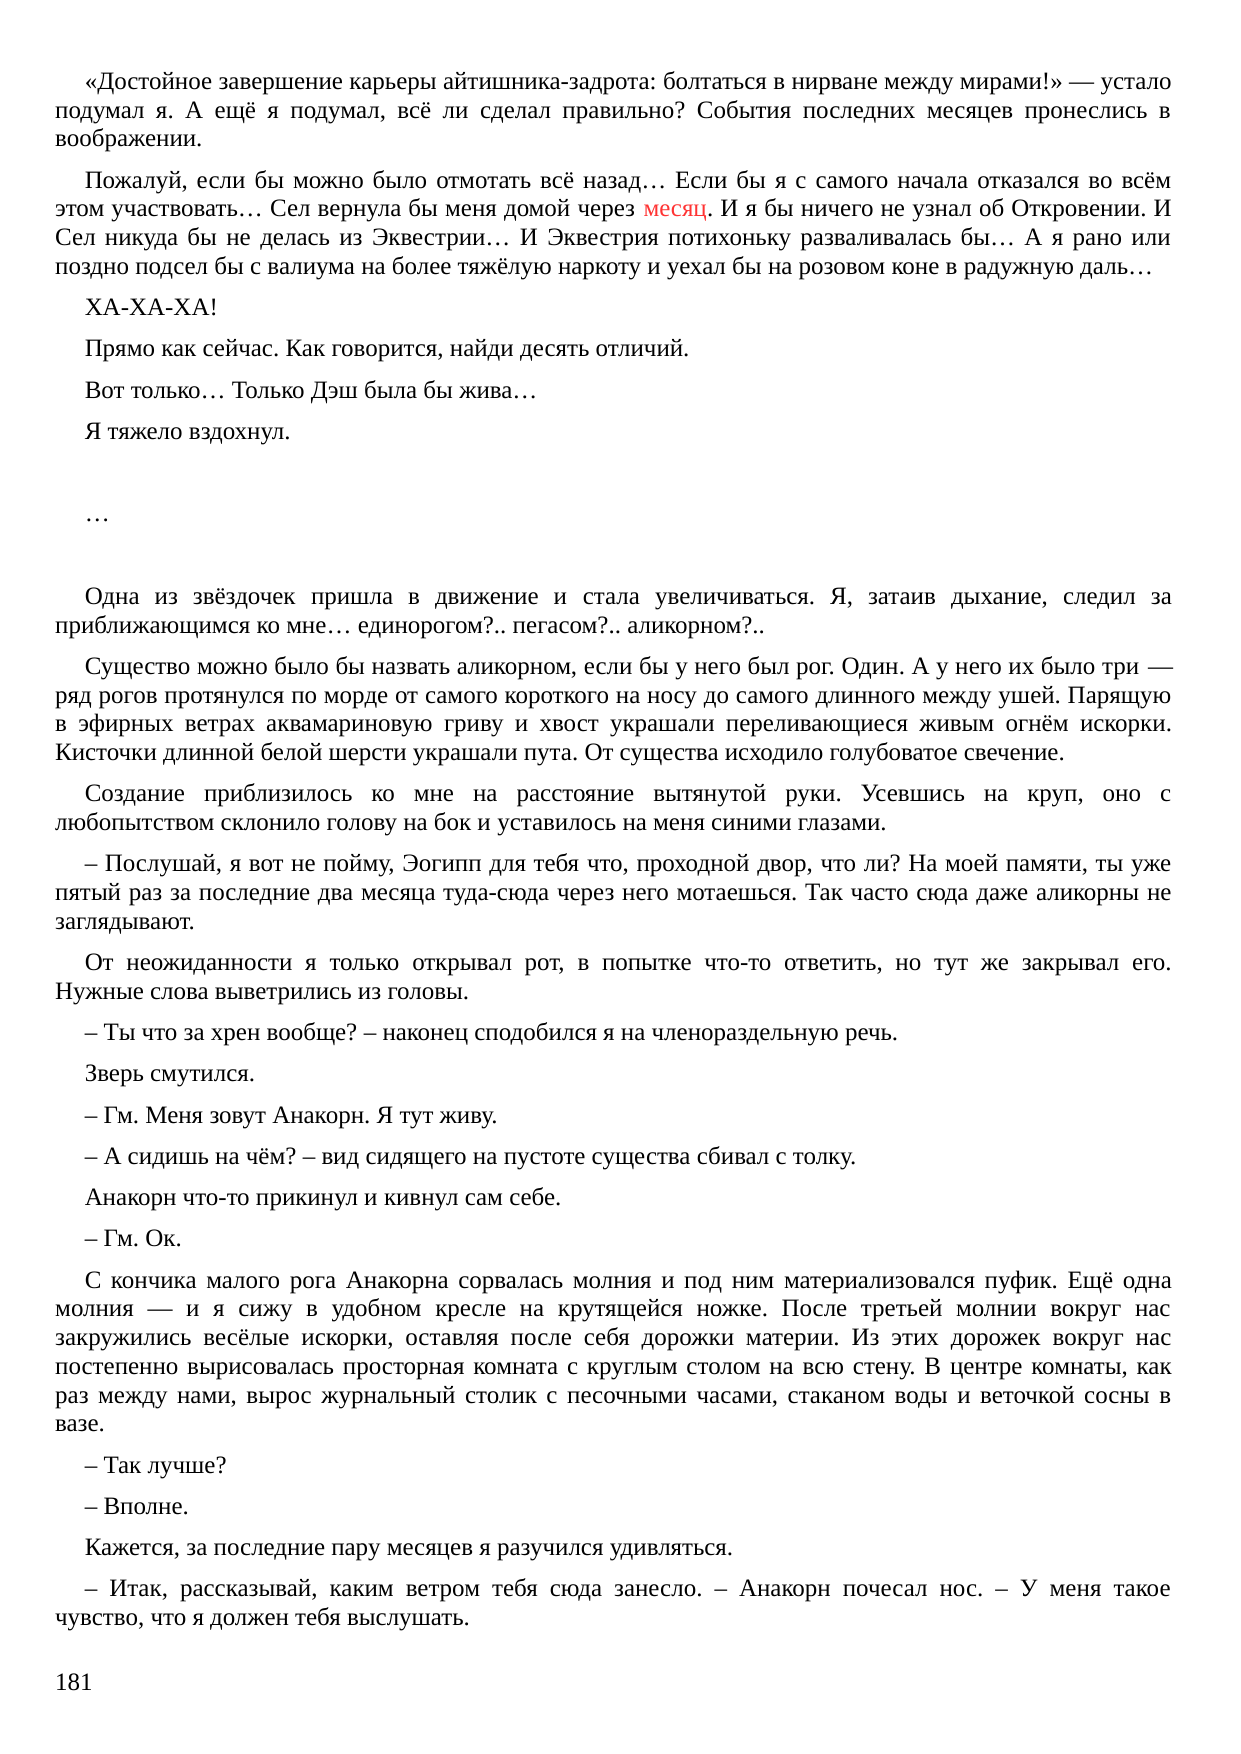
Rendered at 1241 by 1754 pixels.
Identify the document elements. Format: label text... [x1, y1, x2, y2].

text «Достойное завершение карьеры айтишника-задрота: болтаться в нирване между мирами!» — устало подумал я. А ещё я подумал, всё ли сделал правильно? События последних месяцев пронеслись в воображении. [55, 66, 1173, 152]
text – Ты что за хрен вообще? – наконец сподобился я на членораздельную речь. [55, 1017, 1173, 1046]
text – Вполне. [55, 1491, 1173, 1520]
text – Послушай, я вот не пойму, Эогипп для тебя что, проходной двор, что ли? На моей памяти, ты уже пятый раз за последние два месяца туда-сюда через него мотаешься. Так часто сюда даже аликорны не заглядывают. [55, 848, 1173, 935]
text … [55, 498, 1173, 527]
text – А сидишь на чём? – вид сидящего на пустоте существа сбивал с толку. [55, 1141, 1173, 1170]
text Прямо как сейчас. Как говорится, найди десять отличий. [55, 333, 1173, 362]
text – Так лучше? [55, 1450, 1173, 1478]
text – Гм. Меня зовут Анакорн. Я тут живу. [55, 1100, 1173, 1128]
text Создание приблизилось ко мне на расстояние вытянутой руки. Усевшись на круп, оно с любопытством склонило голову на бок и уставилось на меня синими глазами. [55, 778, 1173, 836]
text Анакорн что-то прикинул и кивнул сам себе. [55, 1182, 1173, 1211]
text Я тяжело вздохнул. [55, 416, 1173, 445]
text ХА-ХА-ХА! [55, 292, 1173, 321]
text С кончика малого рога Анакорна сорвалась молния и под ним материализовался пуфик. Ещё одна молния — и я сижу в удобном кресле на крутящейся ножке. После третьей молнии вокруг нас закружились весёлые искорки, оставляя после себя дорожки материи. Из этих дорожек вокруг нас постепенно вырисовалась просторная комната с круглым столом на всю стену. В центре комнаты, как раз между нами, вырос журнальный столик с песочными часами, стаканом воды и веточкой сосны в вазе. [55, 1265, 1173, 1437]
text Зверь смутился. [55, 1058, 1173, 1087]
text – Итак, рассказывай, каким ветром тебя сюда занесло. – Анакорн почесал нос. – У меня такое чувство, что я должен тебя выслушать. [55, 1573, 1173, 1631]
text Пожалуй, если бы можно было отмотать всё назад… Если бы я с самого начала отказался во всём этом участвовать… Сел вернула бы меня домой через месяц. И я бы ничего не узнал об Откровении. И Сел никуда бы не делась из Эквестрии… И Эквестрия потихоньку разваливалась бы… А я рано или поздно подсел бы с валиума на более тяжёлую наркоту и уехал бы на розовом коне в радужную даль… [55, 165, 1173, 280]
text – Гм. Ок. [55, 1223, 1173, 1252]
text От неожиданности я только открывал рот, в попытке что-то ответить, но тут же закрывал его. Нужные слова выветрились из головы. [55, 947, 1173, 1005]
text Существо можно было бы назвать аликорном, если бы у него был рог. Один. А у него их было три — ряд рогов протянулся по морде от самого короткого на носу до самого длинного между ушей. Парящую в эфирных ветрах аквамариновую гриву и хвост украшали переливающиеся живым огнём искорки. Кисточки длинной белой шерсти украшали пута. От существа исходило голубоватое свечение. [55, 651, 1173, 766]
text Вот только… Только Дэш была бы жива… [55, 375, 1173, 403]
text Одна из звёздочек пришла в движение и стала увеличиваться. Я, затаив дыхание, следил за приближающимся ко мне… единорогом?.. пегасом?.. аликорном?.. [55, 581, 1173, 638]
text Кажется, за последние пару месяцев я разучился удивляться. [55, 1532, 1173, 1561]
